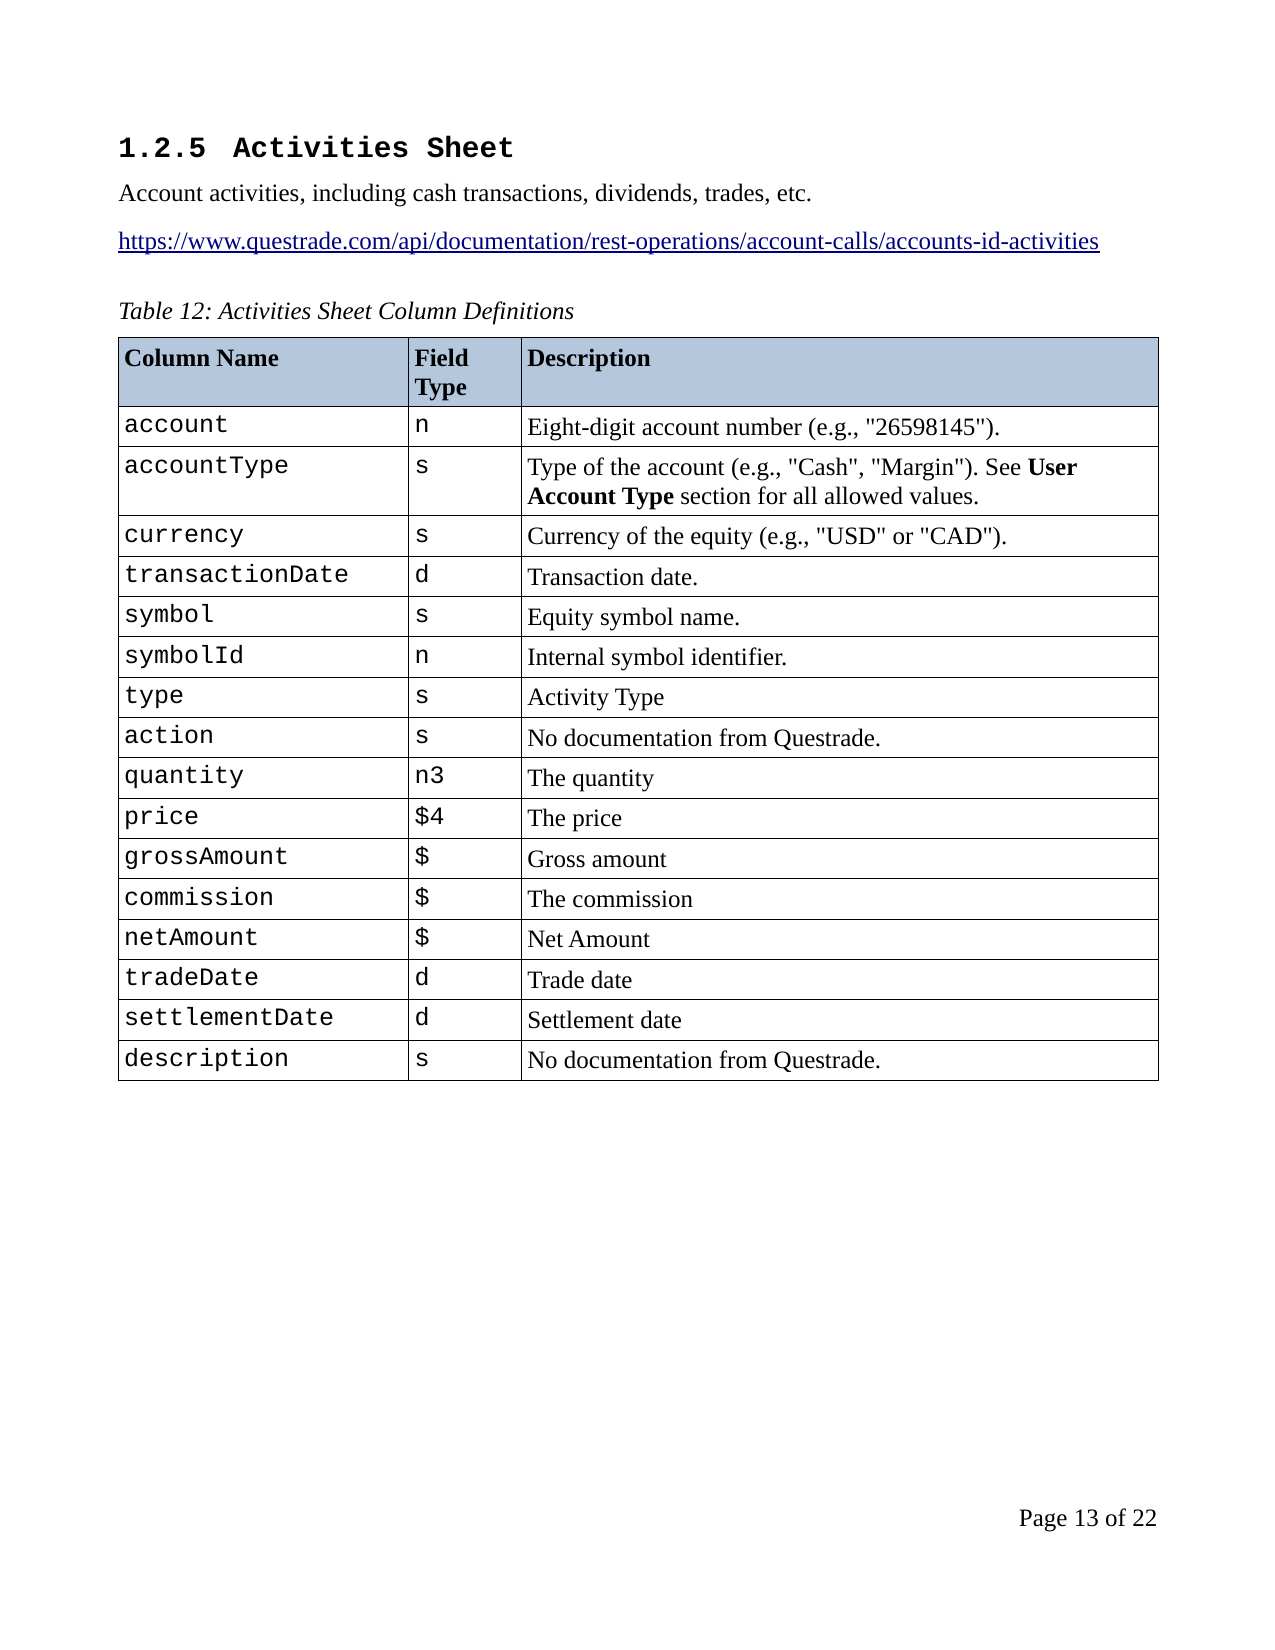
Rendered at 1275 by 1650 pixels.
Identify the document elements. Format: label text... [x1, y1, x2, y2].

table_cell price [119, 799, 408, 838]
table_cell n3 [409, 758, 521, 798]
table_cell No documentation from Questrade. [522, 718, 1158, 757]
table_cell s [409, 597, 521, 636]
table_cell account [119, 407, 408, 446]
text Account activities, including cash transactions, dividends, trades, etc. [118, 178, 1157, 207]
table_cell Trade date [522, 960, 1158, 999]
table_cell Transaction date. [522, 557, 1158, 596]
table_cell s [409, 678, 521, 717]
table_cell d [409, 1000, 521, 1039]
table_cell d [409, 557, 521, 596]
table_cell n [409, 637, 521, 677]
table_cell No documentation from Questrade. [522, 1041, 1158, 1080]
table_cell netAmount [119, 920, 408, 959]
table_cell Gross amount [522, 839, 1158, 878]
table_cell The commission [522, 879, 1158, 918]
table_cell Activity Type [522, 678, 1158, 717]
table_cell Currency of the equity (e.g., "USD" or "CAD"). [522, 516, 1158, 556]
table_header Description [522, 338, 1158, 406]
table_cell Settlement date [522, 1000, 1158, 1039]
table_cell type [119, 678, 408, 717]
table_header Column Name [119, 338, 408, 406]
table_cell action [119, 718, 408, 757]
table_cell accountType [119, 447, 408, 515]
table_cell d [409, 960, 521, 999]
table_cell $ [409, 920, 521, 959]
table_cell s [409, 447, 521, 515]
table_cell symbol [119, 597, 408, 636]
table_cell $ [409, 839, 521, 878]
table_cell settlementDate [119, 1000, 408, 1039]
table_cell Internal symbol identifier. [522, 637, 1158, 677]
table_cell n [409, 407, 521, 446]
table_cell The quantity [522, 758, 1158, 798]
table_cell Eight-digit account number (e.g., "26598145"). [522, 407, 1158, 446]
table_cell s [409, 718, 521, 757]
table_cell Equity symbol name. [522, 597, 1158, 636]
table_cell description [119, 1041, 408, 1080]
table_cell The price [522, 799, 1158, 838]
table_cell quantity [119, 758, 408, 798]
table_cell tradeDate [119, 960, 408, 999]
table_cell s [409, 516, 521, 556]
table_cell transactionDate [119, 557, 408, 596]
table_cell s [409, 1041, 521, 1080]
table_cell grossAmount [119, 839, 408, 878]
table_header Field Type [409, 338, 521, 406]
table_cell Type of the account (e.g., "Cash", "Margin"). See User Account Type section for all allowed values. [522, 447, 1158, 515]
subtitle 1.2.5 Activities Sheet [118, 133, 1157, 166]
table_cell symbolId [119, 637, 408, 677]
table_cell Net Amount [522, 920, 1158, 959]
text Table 12: Activities Sheet Column Definitions [118, 296, 1157, 324]
table_cell currency [119, 516, 408, 556]
table_cell $ [409, 879, 521, 918]
table_cell $4 [409, 799, 521, 838]
text https://www.questrade.com/api/documentation/rest-operations/account-calls/accounts-id-activities [118, 226, 1157, 255]
table_cell commission [119, 879, 408, 918]
